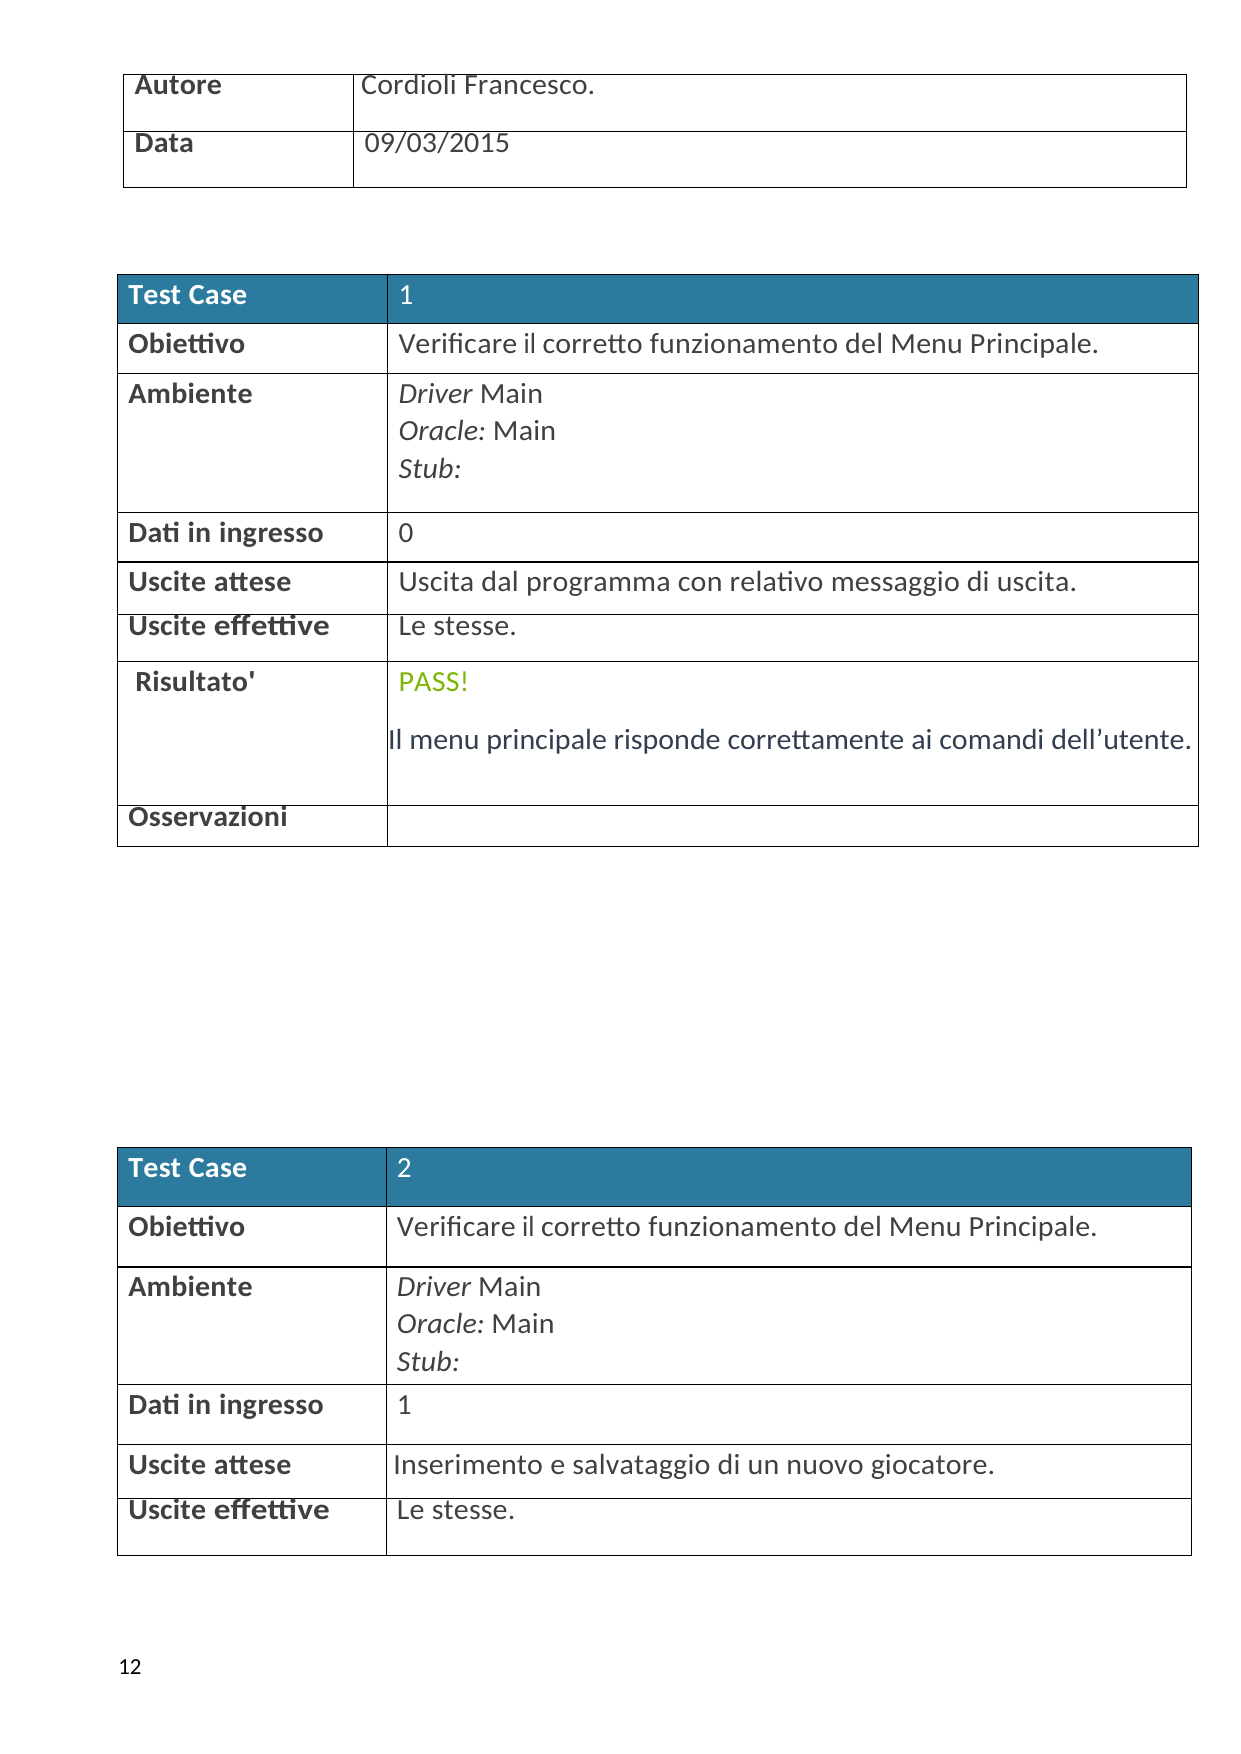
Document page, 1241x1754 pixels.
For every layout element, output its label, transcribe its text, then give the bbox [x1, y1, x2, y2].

table_cell Obiettivo [118, 1207, 386, 1266]
table_cell Verificare il corretto funzionamento del Menu Principale. [388, 324, 1198, 373]
table_cell Uscite attese [118, 1445, 386, 1498]
table_cell Ambiente [118, 374, 387, 512]
table_cell Obiettivo [118, 324, 387, 373]
table_cell Inserimento e salvataggio di un nuovo giocatore. [387, 1445, 1191, 1498]
table_cell Le stesse. [388, 615, 1198, 661]
table_header Test Case [118, 275, 387, 323]
table_cell PASS! Il menu principale risponde correttamente ai comandi dell’utente. [388, 662, 1198, 805]
table_cell Ambiente [118, 1268, 386, 1384]
table_cell Dati in ingresso [118, 513, 387, 561]
table_cell Data [124, 132, 353, 187]
table_header 2 [387, 1148, 1191, 1206]
table_cell Autore [124, 75, 353, 131]
table_cell Uscite effettive [118, 615, 387, 661]
table_cell Osservazioni [118, 806, 387, 846]
table_cell 1 [387, 1385, 1191, 1444]
table_cell Uscite effettive [118, 1499, 386, 1554]
table_header 1 [388, 275, 1198, 323]
table_cell 0 [388, 513, 1198, 561]
table_cell Uscita dal programma con relativo messaggio di uscita. [388, 563, 1198, 614]
table_cell Dati in ingresso [118, 1385, 386, 1444]
table_cell Uscite attese [118, 563, 387, 614]
table_cell Driver Main Oracle: Main Stub: [387, 1268, 1191, 1384]
table_cell Driver Main Oracle: Main Stub: [388, 374, 1198, 512]
table_header Test Case [118, 1148, 386, 1206]
table_cell Verificare il corretto funzionamento del Menu Principale. [387, 1207, 1191, 1266]
table_cell Risultato' [118, 662, 387, 805]
table_cell Le stesse. [387, 1499, 1191, 1554]
table_cell 09/03/2015 [354, 132, 1186, 187]
table_cell Cordioli Francesco. [354, 75, 1186, 131]
table_cell [388, 806, 1198, 846]
